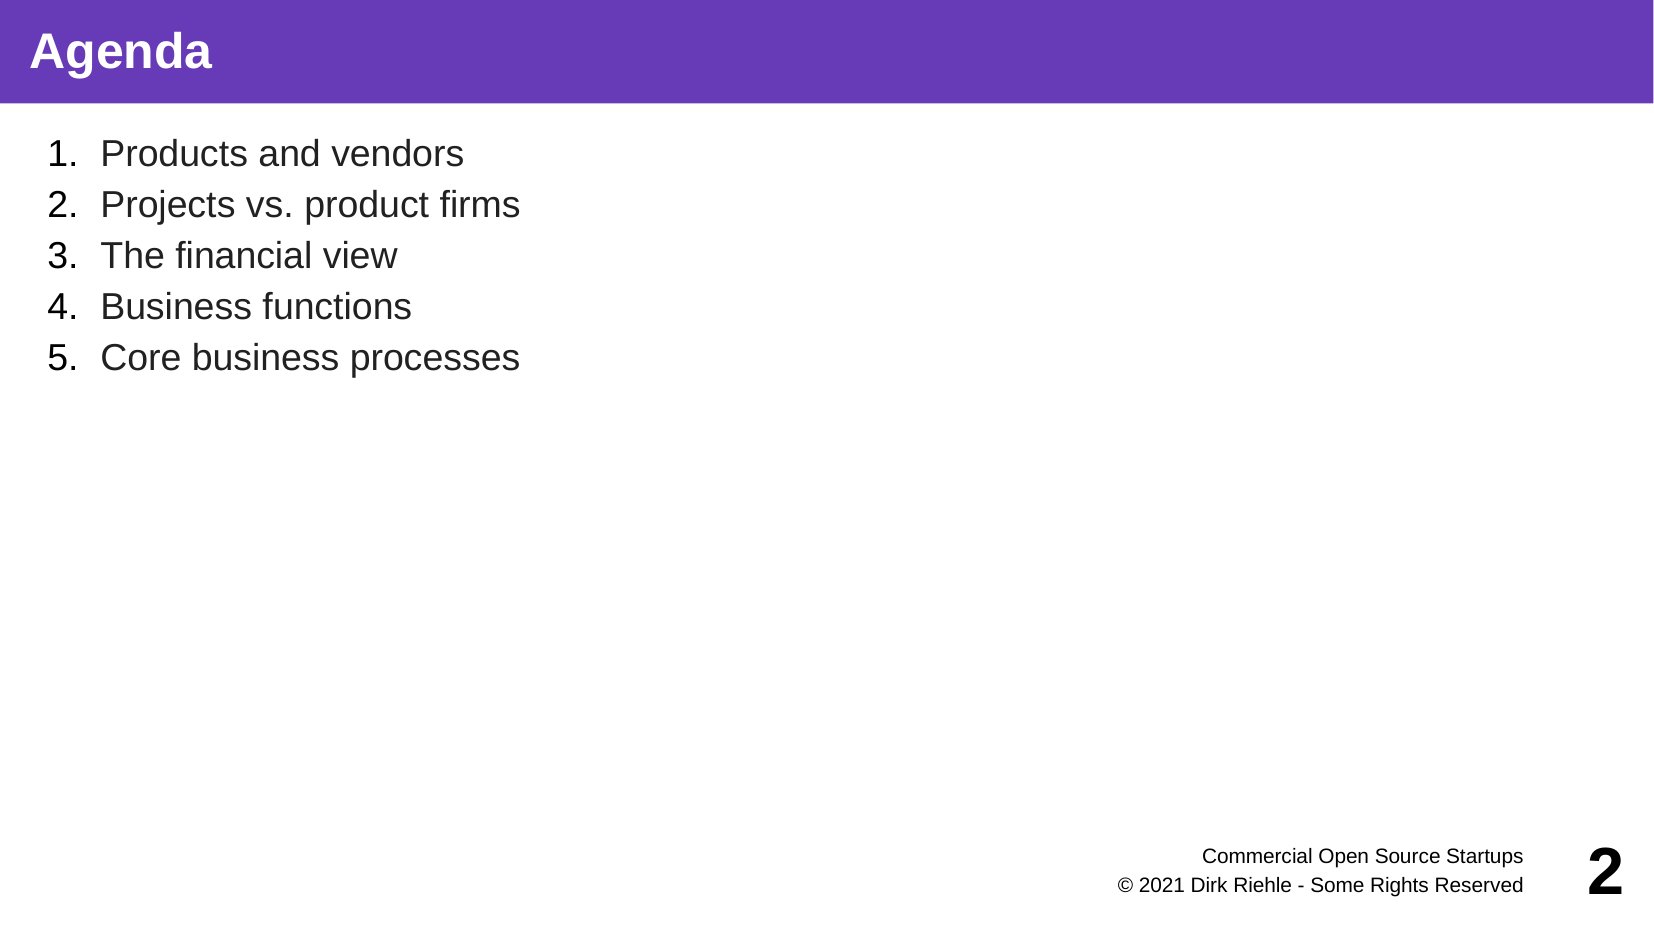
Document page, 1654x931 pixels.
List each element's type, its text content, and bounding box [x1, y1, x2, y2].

list Products and vendors Projects vs. product firms The financial view Business functions Core business processes [29, 132, 1625, 813]
title Agenda [0, 0, 1654, 104]
